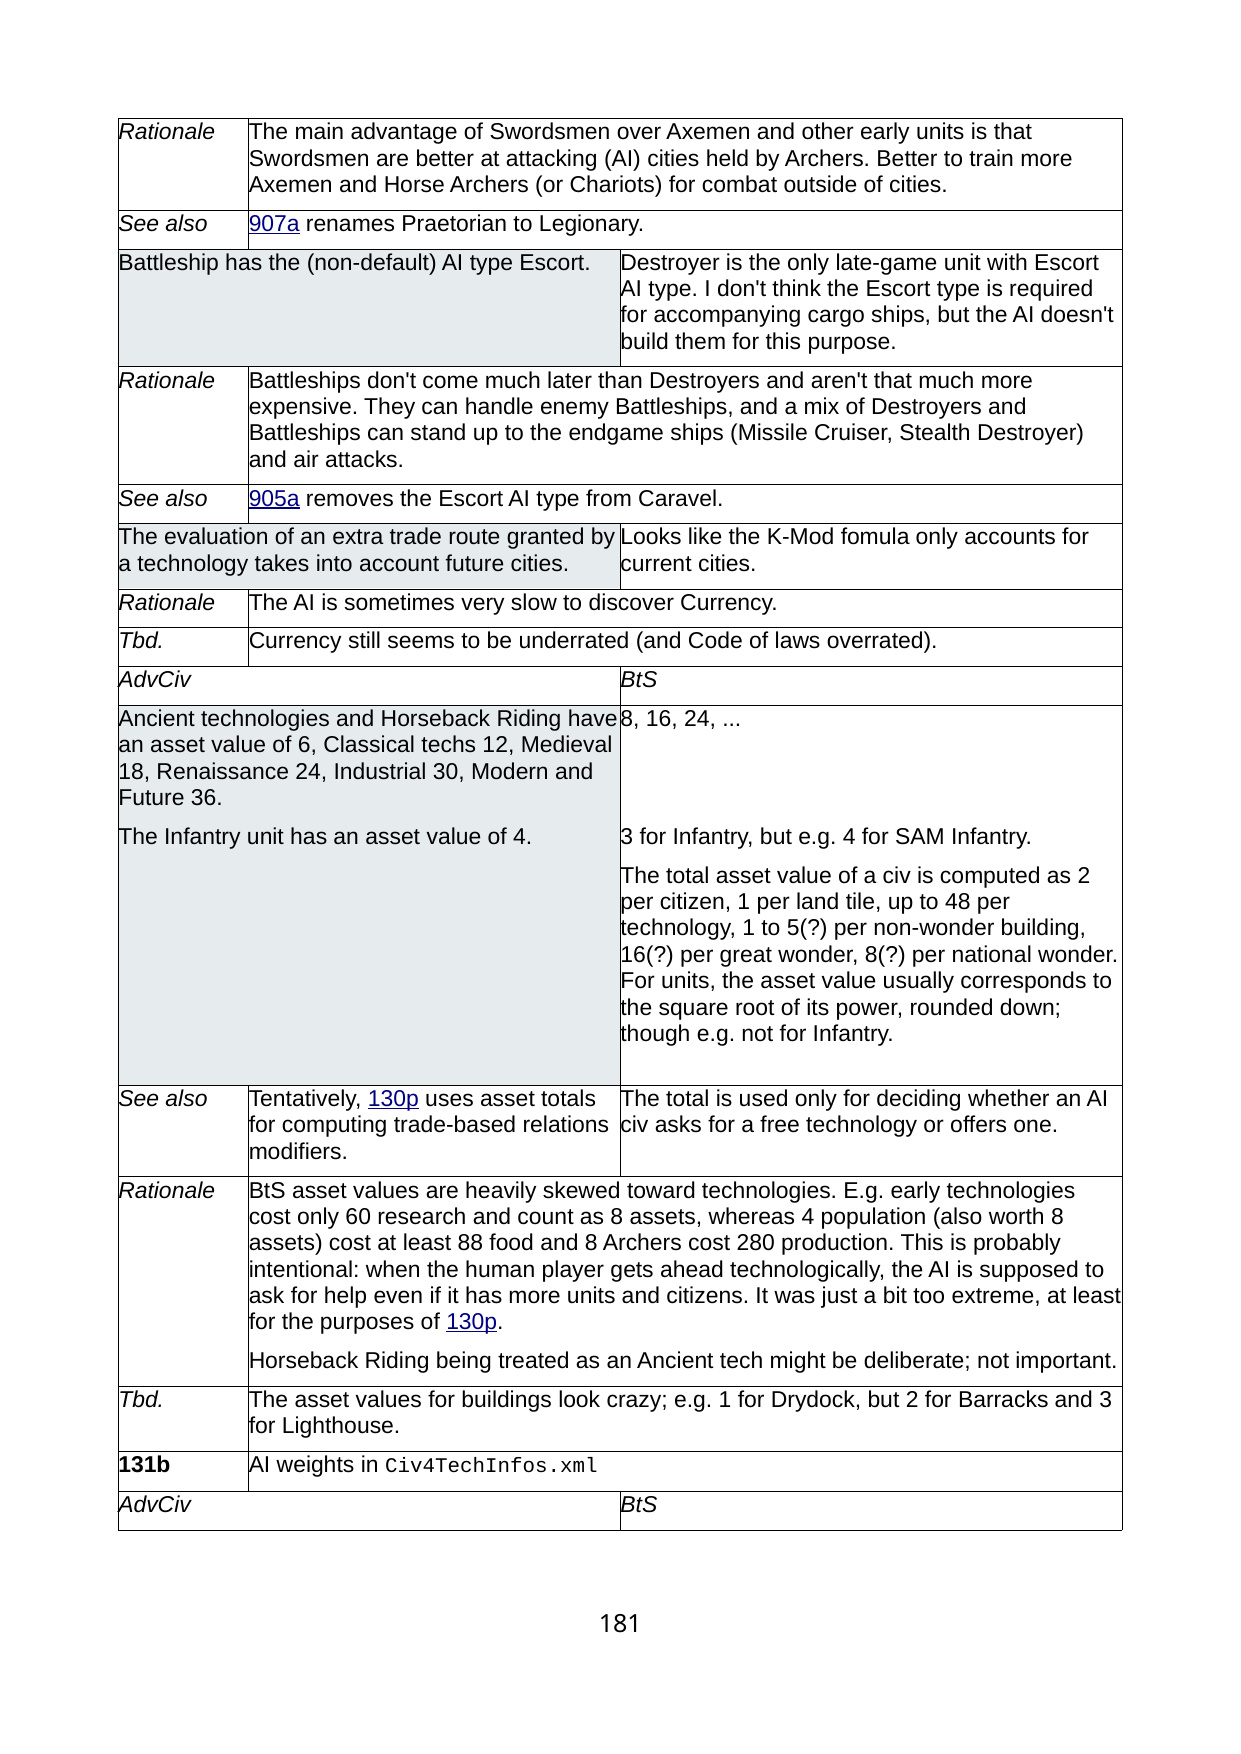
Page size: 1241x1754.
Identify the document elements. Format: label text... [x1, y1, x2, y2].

table_cell See also [119, 485, 248, 523]
table_cell See also [119, 1086, 248, 1176]
table_cell AI weights in Civ4TechInfos.xml [249, 1452, 1122, 1491]
table_cell Battleship has the (non-default) AI type Escort. [119, 250, 620, 366]
table_cell The evaluation of an extra trade route granted by a technology takes into account future cities. [119, 524, 620, 588]
table_cell Currency still seems to be underrated (and Code of laws overrated). [249, 628, 1122, 666]
table_cell Rationale [119, 590, 248, 627]
table_cell 905a removes the Escort AI type from Caravel. [249, 485, 1122, 523]
table_cell AdvCiv [119, 1492, 620, 1530]
table_cell Destroyer is the only late-game unit with Escort AI type. I don't think the Escort type is required for accompanying cargo ships, but the AI doesn't build them for this purpose. [621, 250, 1122, 366]
table_cell BtS [621, 1492, 1122, 1530]
table_cell Battleships don't come much later than Destroyers and aren't that much more expensive. They can handle enemy Battleships, and a mix of Destroyers and Battleships can stand up to the endgame ships (Missile Cruiser, Stealth Destroyer) and air attacks. [249, 367, 1122, 484]
table_cell Tbd. [119, 628, 248, 666]
table_cell The asset values for buildings look crazy; e.g. 1 for Drydock, but 2 for Barracks and 3 for Lighthouse. [249, 1387, 1122, 1451]
table_cell Looks like the K-Mod fomula only accounts for current cities. [621, 524, 1122, 588]
table_cell See also [119, 211, 248, 248]
table_cell BtS asset values are heavily skewed toward technologies. E.g. early technologies cost only 60 research and count as 8 assets, whereas 4 population (also worth 8 assets) cost at least 88 food and 8 Archers cost 280 production. This is probably intentional: when the human player gets ahead technologically, the AI is supposed to ask for help even if it has more units and citizens. It was just a bit too extreme, at least for the purposes of 130p. Horseback Riding being treated as an Ancient tech might be deliberate; not important. [249, 1177, 1122, 1386]
table_cell Rationale [119, 367, 248, 484]
table_cell 907a renames Praetorian to Legionary. [249, 211, 1122, 248]
table_cell BtS [621, 667, 1122, 705]
table_cell The total is used only for deciding whether an AI civ asks for a free technology or offers one. [621, 1086, 1122, 1176]
table_cell Rationale [119, 119, 248, 210]
table_cell Rationale [119, 1177, 248, 1386]
table_cell Ancient technologies and Horseback Riding have an asset value of 6, Classical techs 12, Medieval 18, Renaissance 24, Industrial 30, Modern and Future 36. The Infantry unit has an asset value of 4. [119, 706, 620, 1085]
table_cell Tbd. [119, 1387, 248, 1451]
table_cell The main advantage of Swordsmen over Axemen and other early units is that Swordsmen are better at attacking (AI) cities held by Archers. Better to train more Axemen and Horse Archers (or Chariots) for combat outside of cities. [249, 119, 1122, 210]
table_cell The AI is sometimes very slow to discover Currency. [249, 590, 1122, 627]
table_cell 131b [119, 1452, 248, 1491]
table_cell Tentatively, 130p uses asset totals for computing trade-based relations modifiers. [249, 1086, 620, 1176]
table_cell 8, 16, 24, ... 3 for Infantry, but e.g. 4 for SAM Infantry. The total asset value of a civ is computed as 2 per citizen, 1 per land tile, up to 48 per technology, 1 to 5(?) per non-wonder building, 16(?) per great wonder, 8(?) per national wonder. For units, the asset value usually corresponds to the square root of its power, rounded down; though e.g. not for Infantry. [621, 706, 1122, 1085]
table_cell AdvCiv [119, 667, 620, 705]
